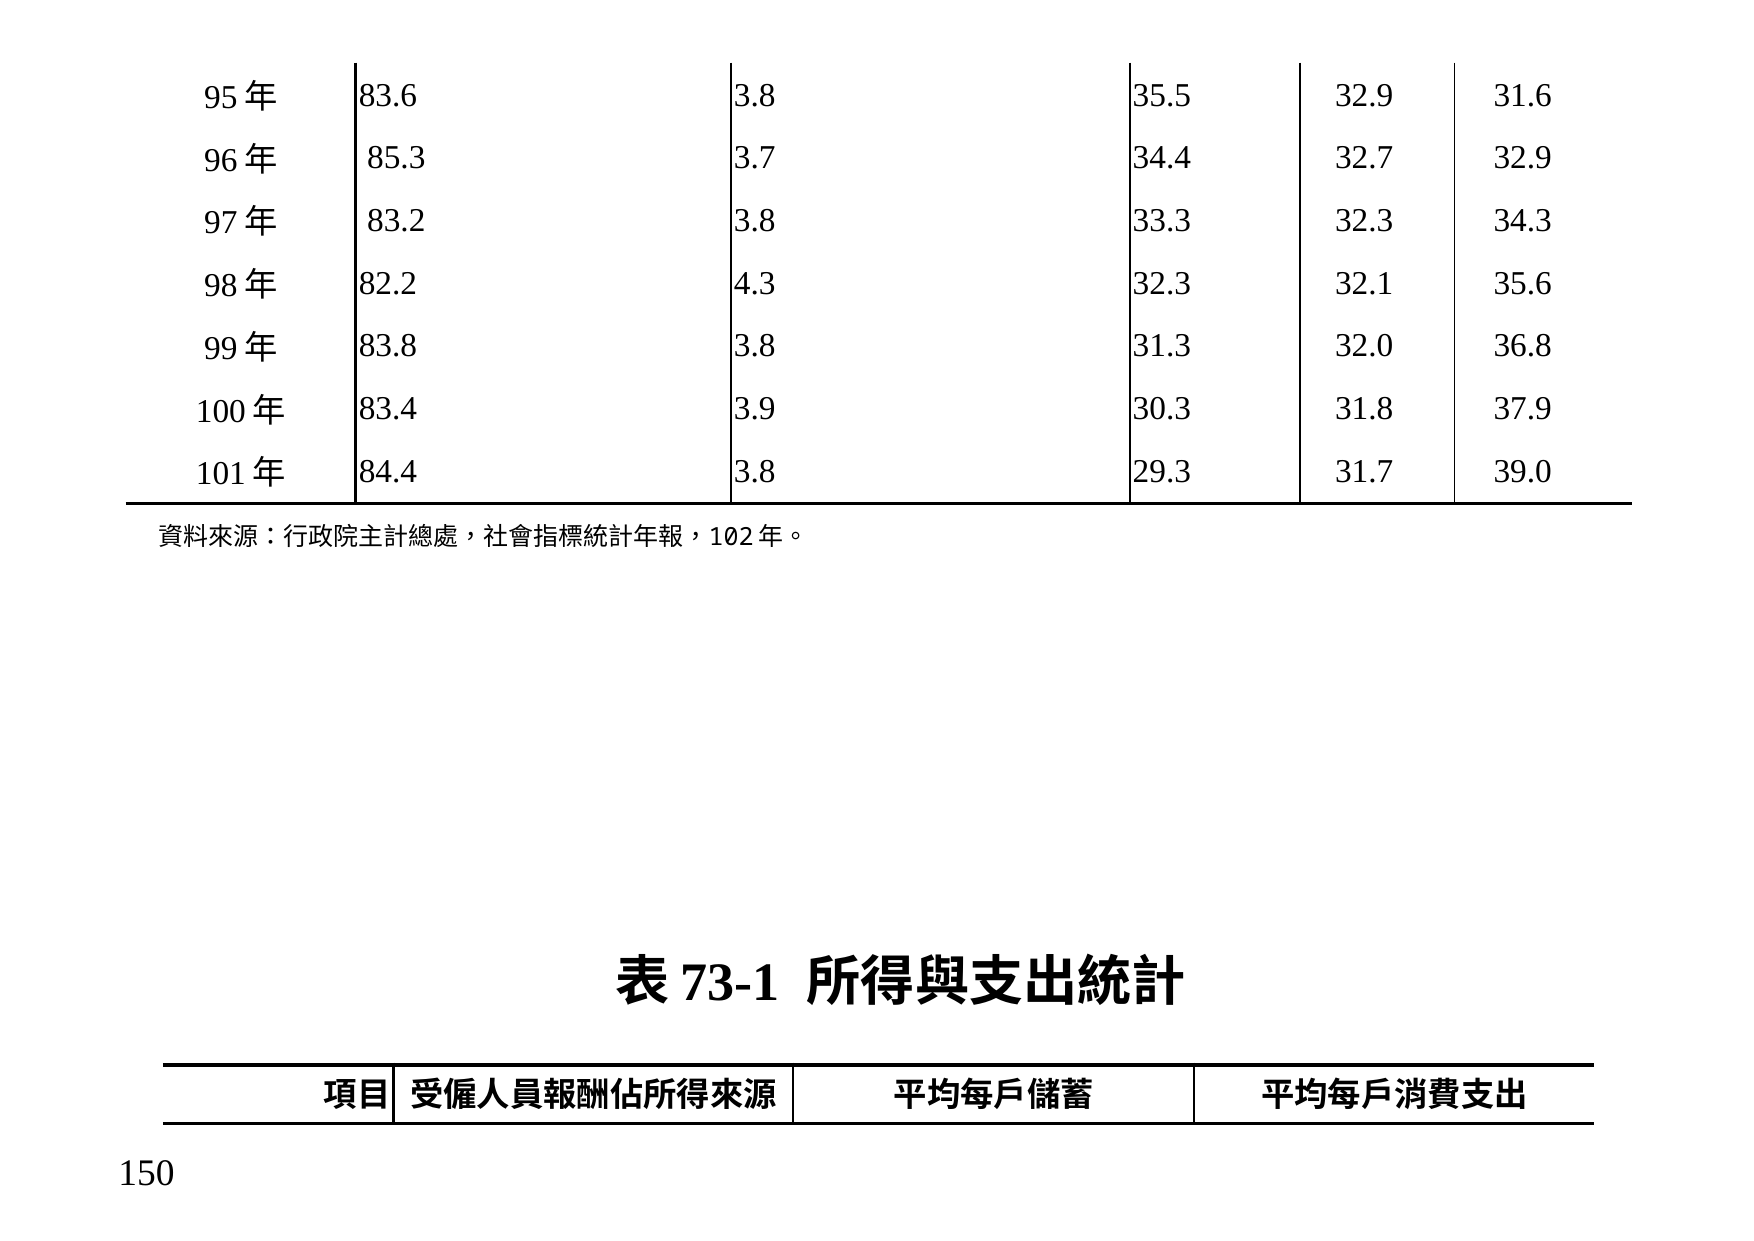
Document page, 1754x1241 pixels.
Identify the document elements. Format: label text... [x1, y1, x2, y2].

table_cell 95年 [126, 63, 354, 125]
table_cell 3.8 [732, 439, 1129, 502]
table_cell 32.3 [1301, 188, 1454, 251]
table_cell 33.3 [1131, 188, 1299, 251]
table_cell 84.4 [357, 439, 730, 502]
table_cell 37.9 [1455, 376, 1632, 439]
table_cell 83.2 [357, 188, 730, 251]
table_cell 32.9 [1455, 125, 1632, 188]
table_cell 34.4 [1131, 125, 1299, 188]
table_cell 3.7 [732, 125, 1129, 188]
table_cell 3.8 [732, 314, 1129, 376]
table_cell 97年 [126, 188, 354, 251]
table_header 平均每戶儲蓄 [794, 1067, 1193, 1122]
table_cell 82.2 [357, 251, 730, 313]
table_cell 34.3 [1455, 188, 1632, 251]
table_cell 32.0 [1301, 314, 1454, 376]
table_cell 85.3 [357, 125, 730, 188]
table_cell 83.6 [357, 63, 730, 125]
table_cell 32.1 [1301, 251, 1454, 313]
text 表73-1 所得與支出統計 [172, 938, 1628, 1016]
table_cell 100年 [126, 376, 354, 439]
table_cell 101年 [126, 439, 354, 502]
table_cell 83.8 [357, 314, 730, 376]
text 資料來源：行政院主計總處，社會指標統計年報，102年。 [158, 516, 1543, 552]
table_cell 35.5 [1131, 63, 1299, 125]
table_cell 35.6 [1455, 251, 1632, 313]
table_cell 3.8 [732, 188, 1129, 251]
table_cell 32.7 [1301, 125, 1454, 188]
table_cell 3.9 [732, 376, 1129, 439]
table_cell 98年 [126, 251, 354, 313]
table_cell 32.9 [1301, 63, 1454, 125]
table_cell 83.4 [357, 376, 730, 439]
table_cell 31.3 [1131, 314, 1299, 376]
table_cell 39.0 [1455, 439, 1632, 502]
table_cell 30.3 [1131, 376, 1299, 439]
table_cell 31.8 [1301, 376, 1454, 439]
table_cell 31.6 [1455, 63, 1632, 125]
table_cell 36.8 [1455, 314, 1632, 376]
table_cell 4.3 [732, 251, 1129, 313]
table_cell 99年 [126, 314, 354, 376]
table_header 受僱人員報酬佔所得來源 [395, 1067, 792, 1122]
table_cell 31.7 [1301, 439, 1454, 502]
table_cell 96年 [126, 125, 354, 188]
table_cell 29.3 [1131, 439, 1299, 502]
table_header 平均每戶消費支出 [1195, 1067, 1594, 1122]
table_cell 32.3 [1131, 251, 1299, 313]
table_cell 3.8 [732, 63, 1129, 125]
table_header 項目 [163, 1067, 392, 1122]
